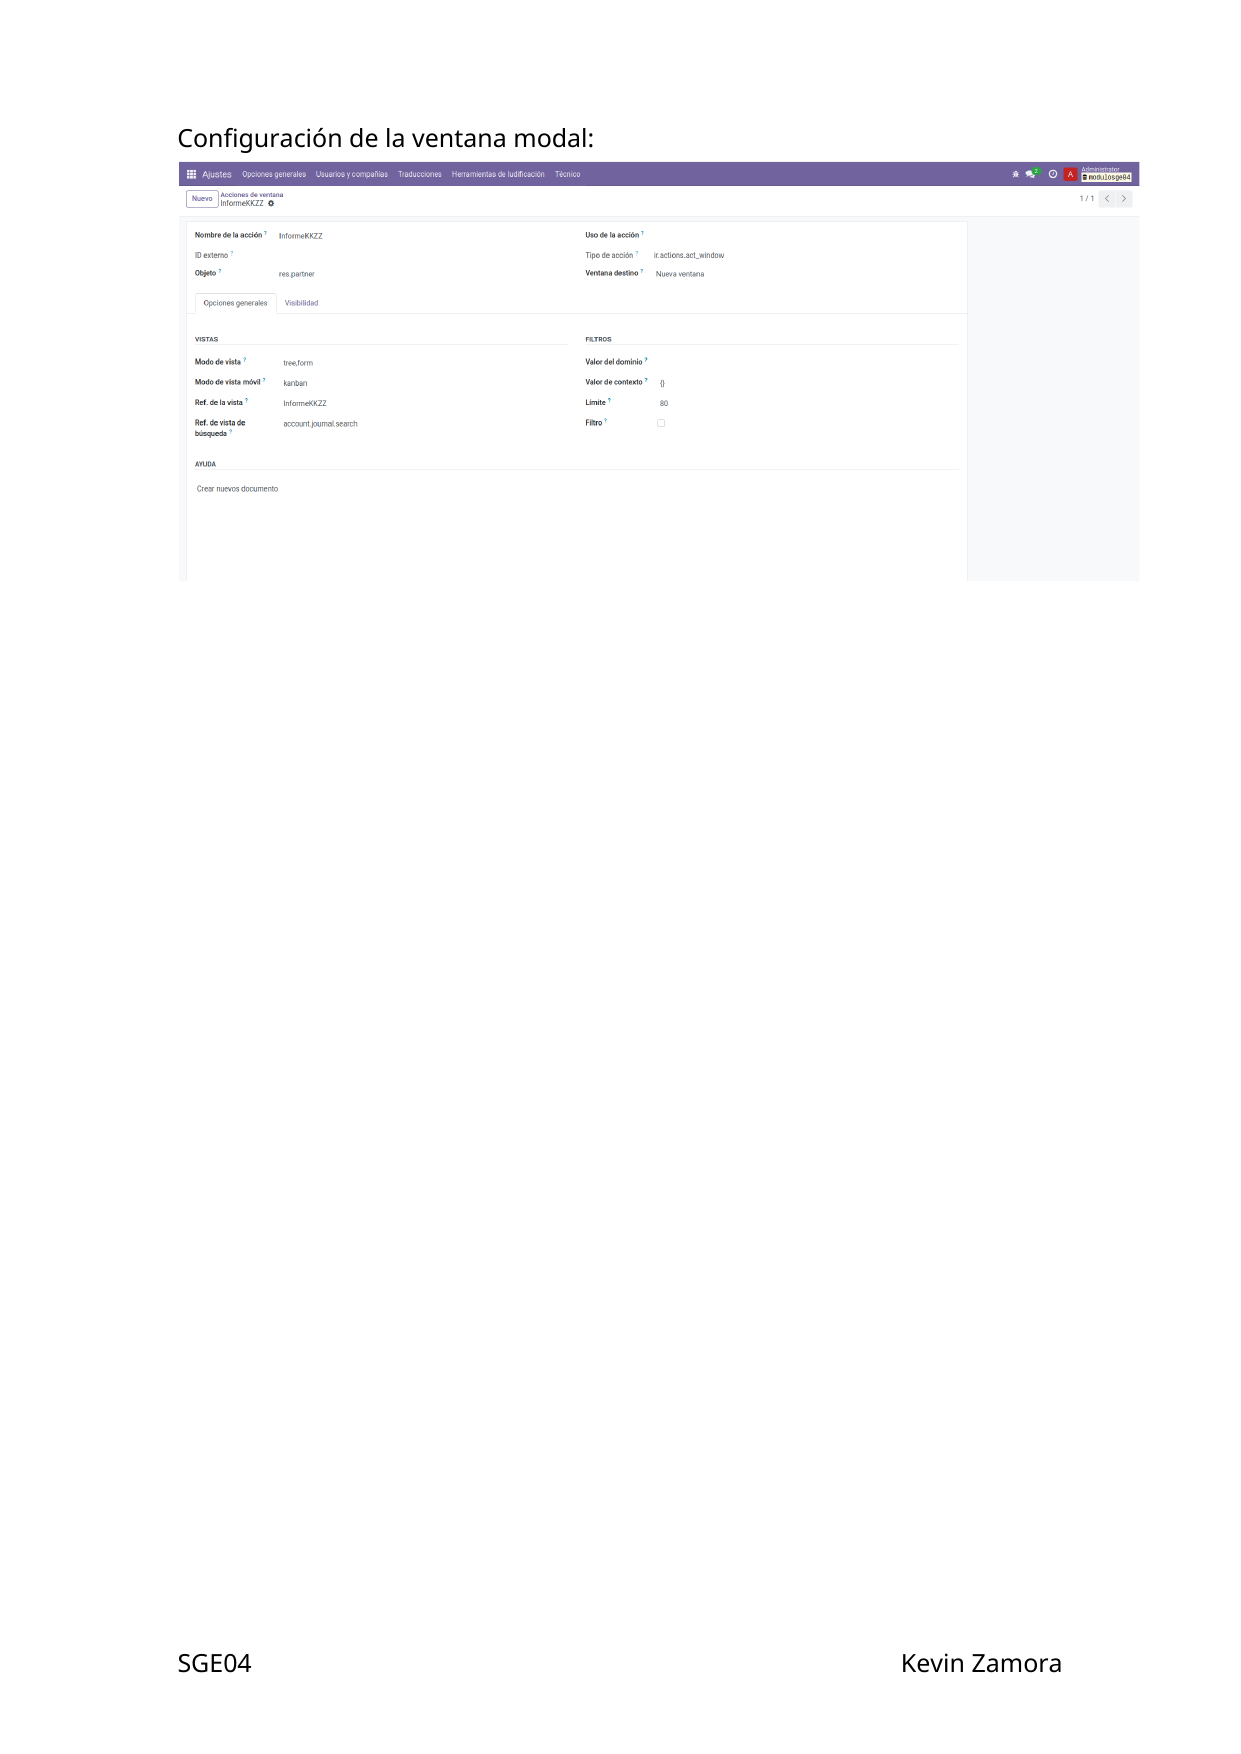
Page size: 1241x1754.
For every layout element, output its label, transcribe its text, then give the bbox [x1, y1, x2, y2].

subtitle Configuración de la ventana modal: [177, 121, 1174, 154]
picture [179, 161, 1140, 581]
